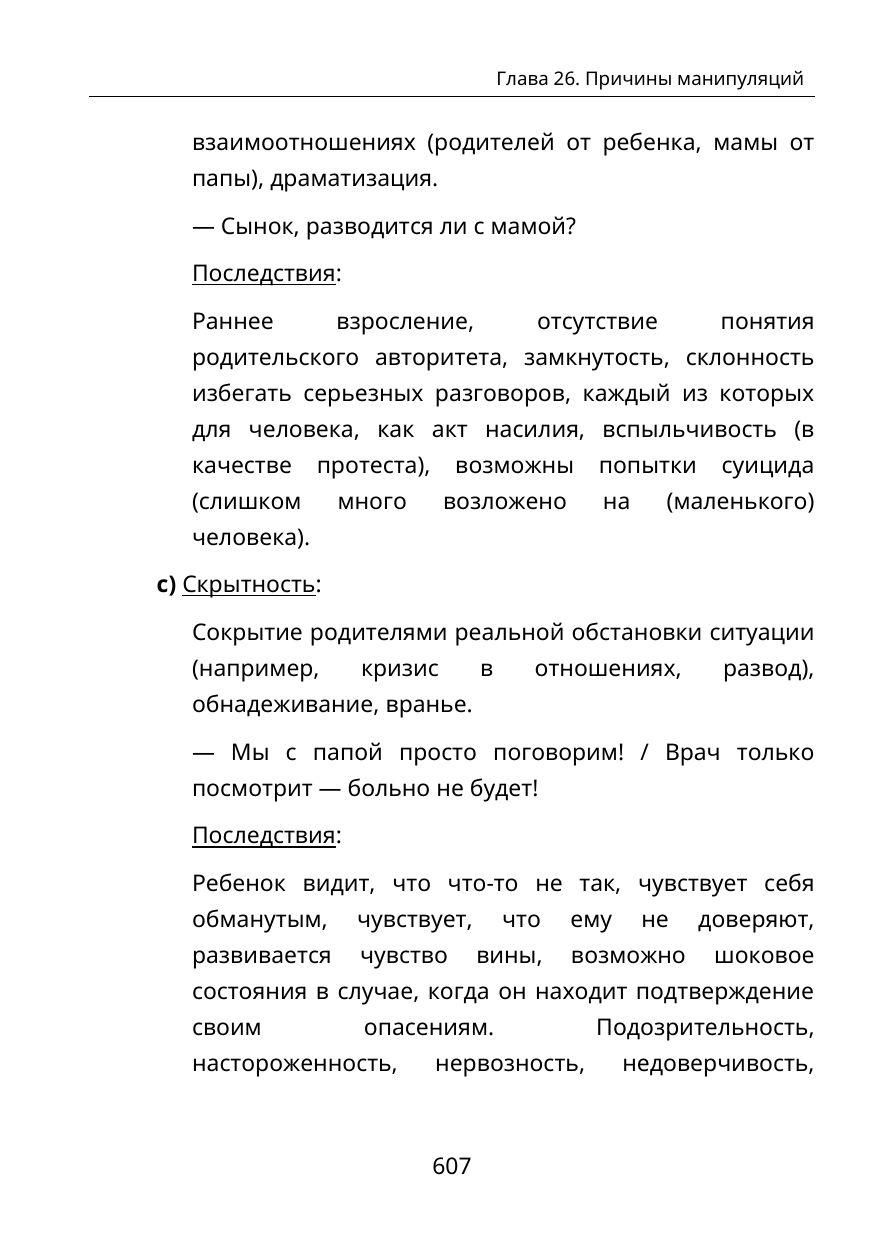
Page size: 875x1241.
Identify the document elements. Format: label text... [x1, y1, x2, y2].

list Последствия: [151, 819, 815, 851]
list Раннее взросление, отсутствие понятия родительского авторитета, замкнутость, склонность избегать серьезных разговоров, каждый из которых для человека, как акт насилия, вспыльчивость (в качестве протеста), возможны попытки суицида (слишком много возложено на (маленького) человека). [151, 305, 815, 552]
list взаимоотношениях (родителей от ребенка, мамы от папы), драматизация. [151, 126, 815, 193]
list Сокрытие родителями реальной обстановки ситуации (например, кризис в отношениях, развод), обнадеживание, вранье. [151, 616, 815, 719]
list Скрытность: [151, 568, 815, 600]
list — Мы с папой просто поговорим! / Врач только посмотрит — больно не будет! [151, 736, 815, 803]
list Последствия: [151, 257, 815, 289]
list — Сынок, разводится ли с мамой? [151, 210, 815, 241]
list Ребенок видит, что что-то не так, чувствует себя обманутым, чувствует, что ему не доверяют, развивается чувство вины, возможно шоковое состояния в случае, когда он находит подтверждение своим опасениям. Подозрительность, настороженность, нервозность, недоверчивость, [151, 867, 815, 1078]
